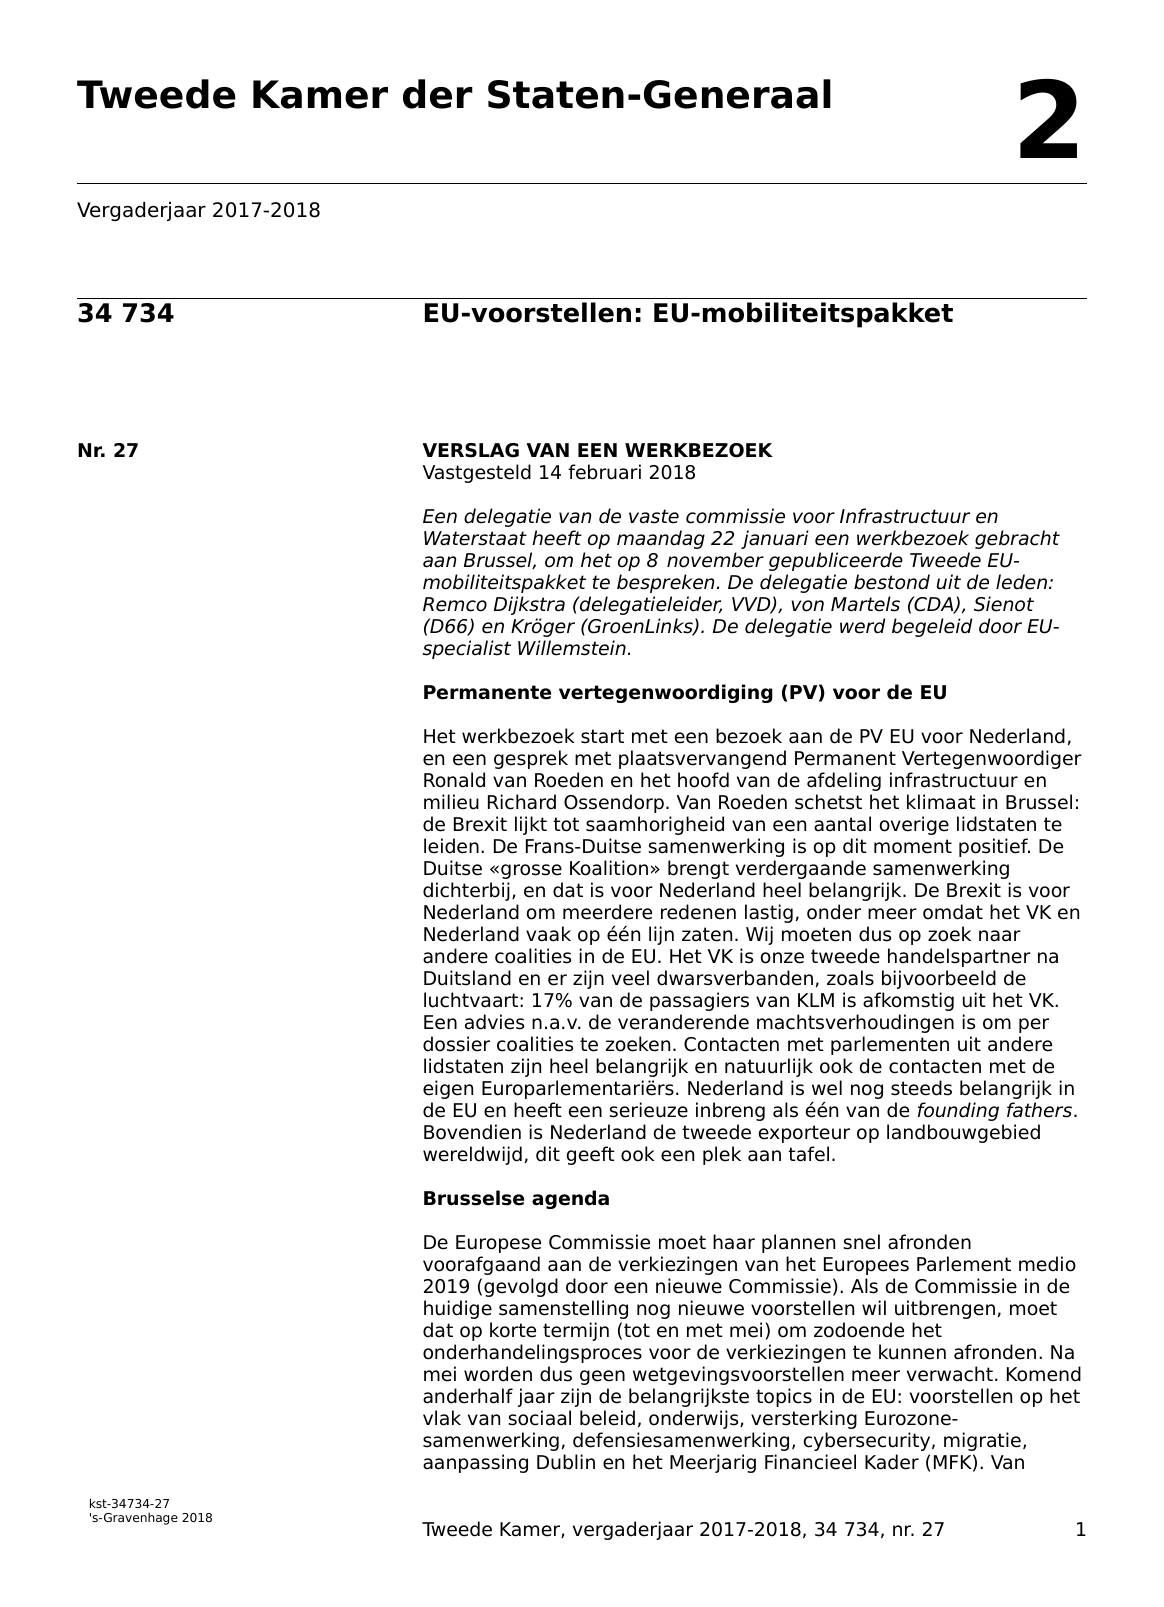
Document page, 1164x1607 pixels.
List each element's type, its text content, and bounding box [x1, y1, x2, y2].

text Een delegatie van de vaste commissie voor Infrastructuur en Waterstaat heeft op maandag 22 januari een werkbezoek gebracht aan Brussel, om het op 8 november gepubliceerde Tweede EU-mobiliteitspakket te bespreken. De delegatie bestond uit de leden: Remco Dijkstra (delegatieleider, VVD), von Martels (CDA), Sienot (D66) en Kröger (GroenLinks). De delegatie werd begeleid door EU-specialist Willemstein. [422, 506, 1087, 660]
text kst-34734-27 [88, 1497, 323, 1511]
table_cell Vergaderjaar 2017-2018 [77, 184, 1087, 298]
subtitle Brusselse agenda [422, 1188, 1087, 1210]
subtitle Permanente vertegenwoordiging (PV) voor de EU [422, 682, 1087, 704]
text De Europese Commissie moet haar plannen snel afronden voorafgaand aan de verkiezingen van het Europees Parlement medio 2019 (gevolgd door een nieuwe Commissie). Als de Commissie in de huidige samenstelling nog nieuwe voorstellen wil uitbrengen, moet dat op korte termijn (tot en met mei) om zodoende het onderhandelingsproces voor de verkiezingen te kunnen afronden. Na mei worden dus geen wetgevingsvoorstellen meer verwacht. Komend anderhalf jaar zijn de belangrijkste topics in de EU: voorstellen op het vlak van sociaal beleid, onderwijs, versterking Eurozone-samenwerking, defensiesamenwerking, cybersecurity, migratie, aanpassing Dublin en het Meerjarig Financieel Kader (MFK). Van [422, 1232, 1087, 1474]
subtitle 34 734 EU-voorstellen: EU-mobiliteitspakket [77, 299, 1087, 329]
text Een advies n.a.v. de veranderende machtsverhoudingen is om per dossier coalities te zoeken. Contacten met parlementen uit andere lidstaten zijn heel belangrijk en natuurlijk ook de contacten met de eigen Europarlementariërs. Nederland is wel nog steeds belangrijk in de EU en heeft een serieuze inbreng als één van de founding fathers. Bovendien is Nederland de tweede exporteur op landbouwgebied wereldwijd, dit geeft ook een plek aan tafel. [422, 1012, 1087, 1166]
text 's-Gravenhage 2018 [88, 1511, 323, 1525]
table_header Tweede Kamer der Staten-Generaal [77, 59, 886, 183]
table_header 2 [886, 59, 1087, 183]
subtitle Nr. 27 VERSLAG VAN EEN WERKBEZOEK [77, 440, 1087, 462]
text Het werkbezoek start met een bezoek aan de PV EU voor Nederland, en een gesprek met plaatsvervangend Permanent Vertegenwoordiger Ronald van Roeden en het hoofd van de afdeling infrastructuur en milieu Richard Ossendorp. Van Roeden schetst het klimaat in Brussel: de Brexit lijkt tot saamhorigheid van een aantal overige lidstaten te leiden. De Frans-Duitse samenwerking is op dit moment positief. De Duitse «grosse Koalition» brengt verdergaande samenwerking dichterbij, en dat is voor Nederland heel belangrijk. De Brexit is voor Nederland om meerdere redenen lastig, onder meer omdat het VK en Nederland vaak op één lijn zaten. Wij moeten dus op zoek naar andere coalities in de EU. Het VK is onze tweede handelspartner na Duitsland en er zijn veel dwarsverbanden, zoals bijvoorbeeld de luchtvaart: 17% van de passagiers van KLM is afkomstig uit het VK. [422, 726, 1087, 1012]
text Vastgesteld 14 februari 2018 [422, 462, 1087, 484]
